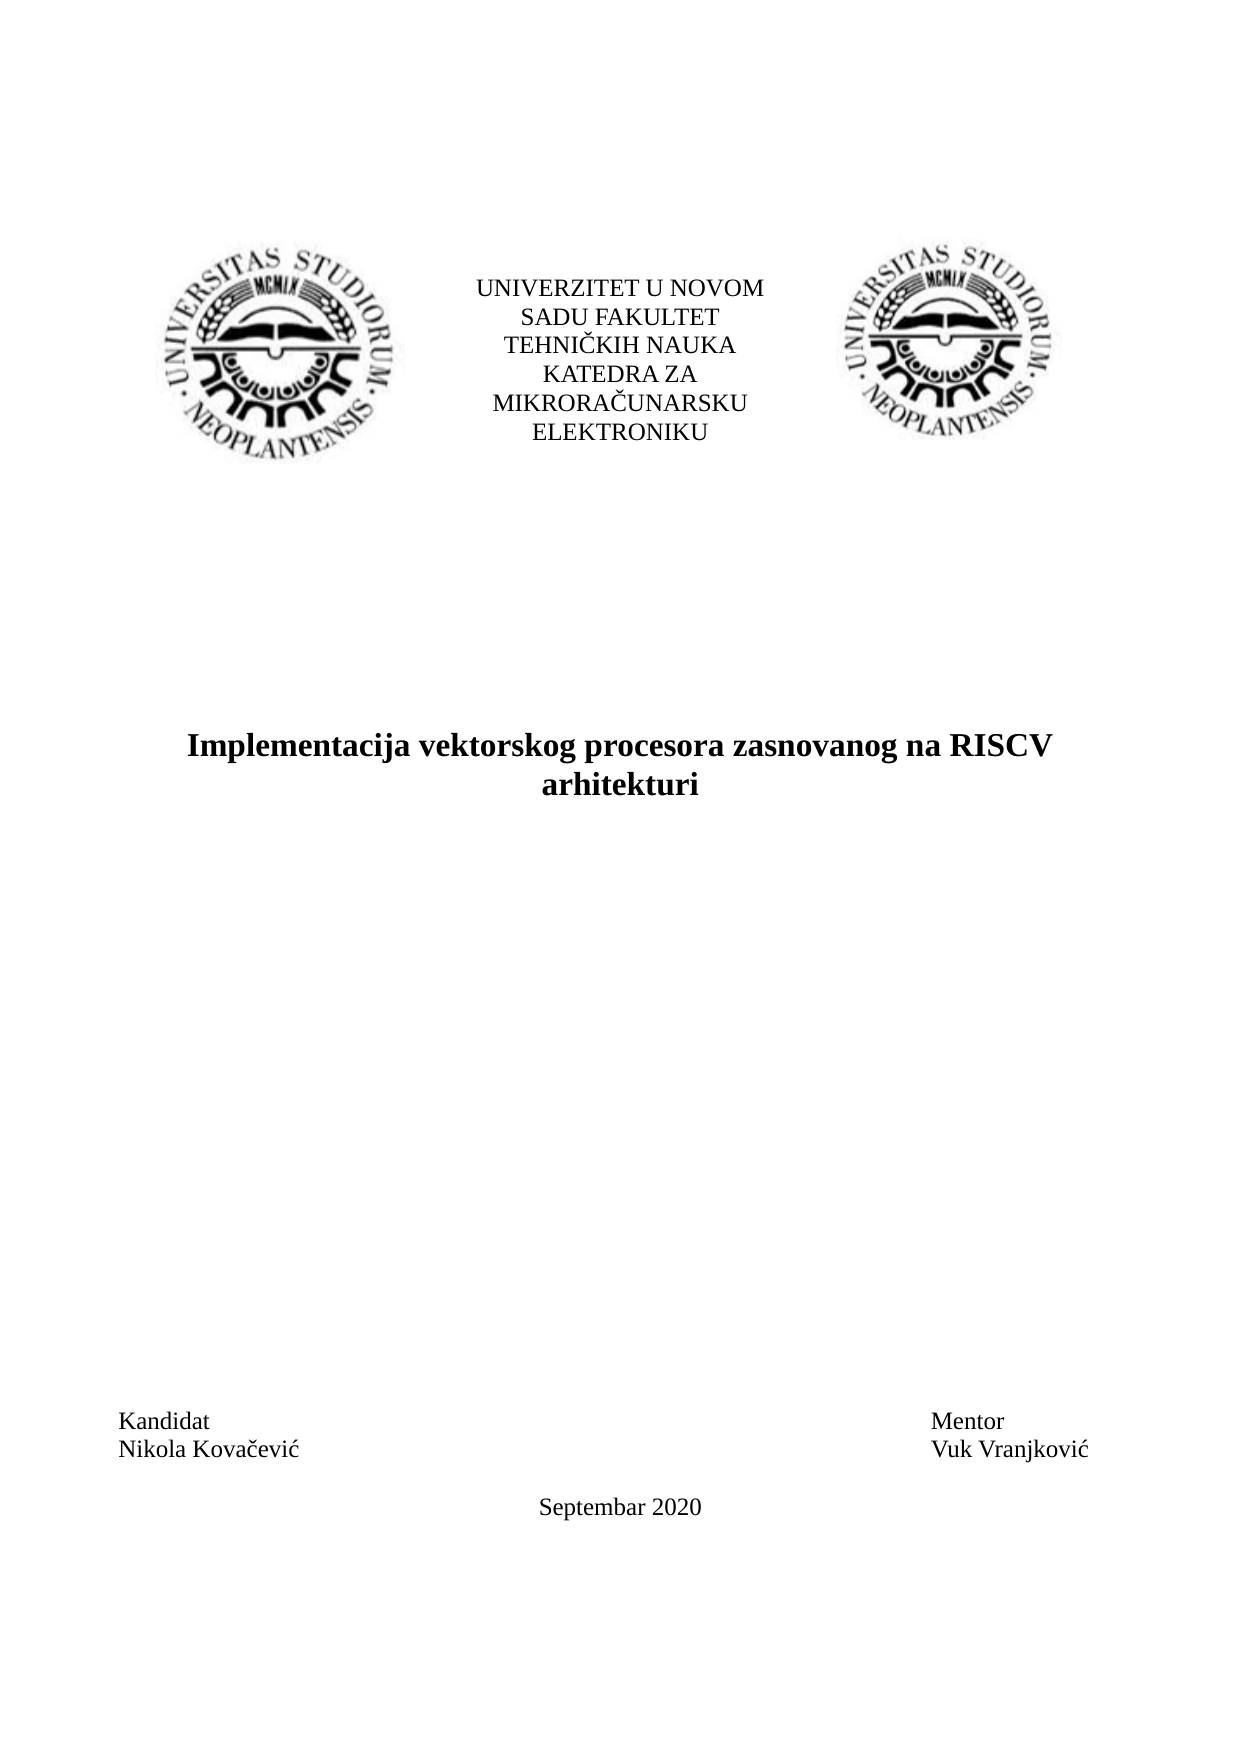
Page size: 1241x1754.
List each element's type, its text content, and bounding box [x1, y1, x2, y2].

text Kandidat Mentor [118, 1406, 1122, 1434]
table_header UNIVERZITET U NOVOM SADU FAKULTET TEHNIČKIH NAUKA KATEDRA ZA MIKRORAČUNARSKU ELEKTRONIKU [453, 210, 787, 524]
text Septembar 2020 [118, 1492, 1122, 1521]
picture [835, 215, 1073, 464]
text Nikola Kovačević Vuk Vranjković [118, 1434, 1122, 1463]
table_header [788, 210, 1121, 524]
text Implementacija vektorskog procesora zasnovanog na RISCV arhitekturi [118, 725, 1122, 802]
table_header [118, 210, 453, 524]
picture [154, 215, 417, 490]
